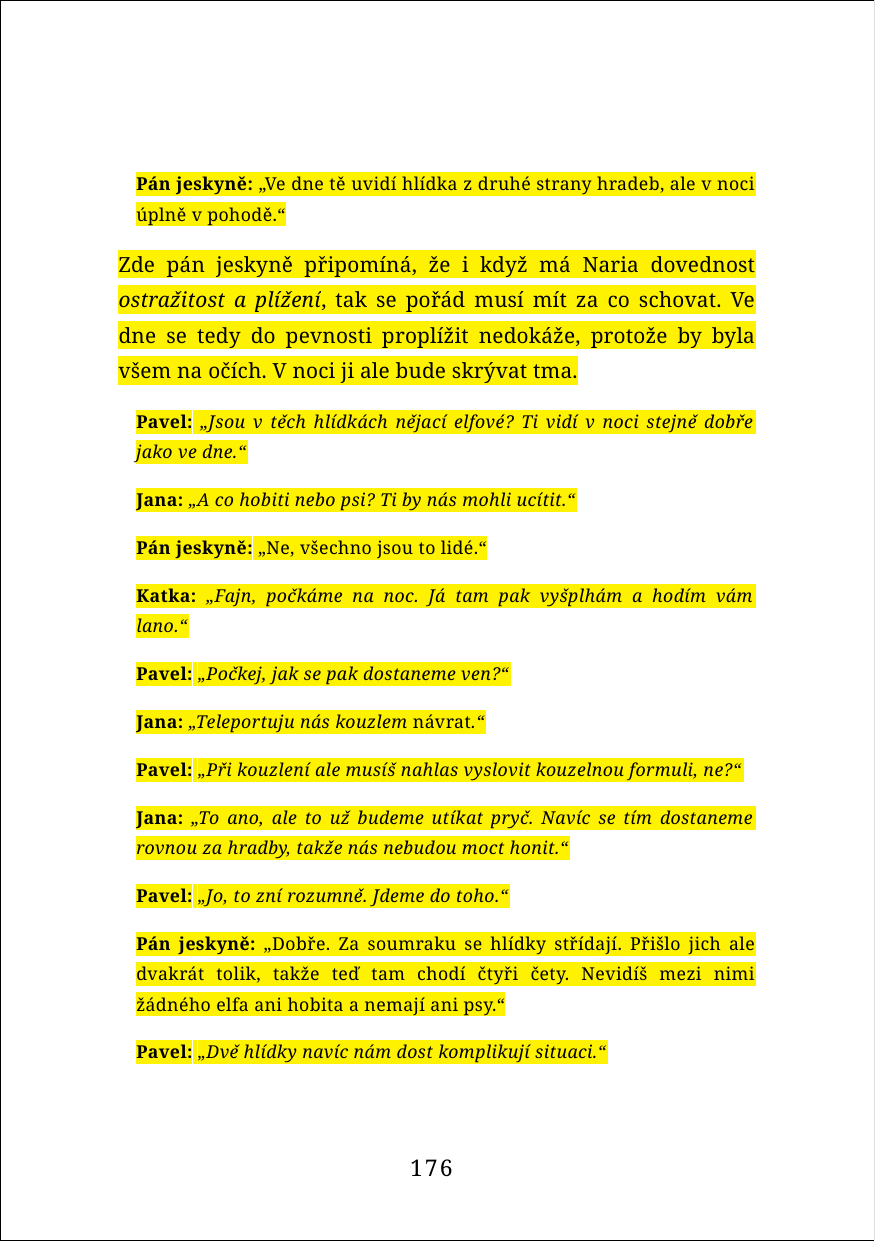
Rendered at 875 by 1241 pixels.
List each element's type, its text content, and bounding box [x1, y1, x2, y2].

text Pavel: „Počkej, jak se pak dostaneme ven?“ [136, 662, 756, 686]
text Jana: „Teleportuju nás kouzlem návrat.“ [136, 710, 756, 734]
text Pavel: „Při kouzlení ale musíš nahlas vyslovit kouzelnou formuli, ne?“ [136, 758, 756, 782]
text Pán jeskyně: „Ne, všechno jsou to lidé.“ [136, 536, 756, 560]
text Zde pán jeskyně připomíná, že i když má Naria dovednost ostražitost a plížení, tak se pořád musí mít za co schovat. Ve dne se tedy do pevnosti proplížit nedokáže, protože by byla všem na očích. V noci ji ale bude skrývat tma. [118, 250, 756, 385]
text Jana: „A co hobiti nebo psi? Ti by nás mohli ucítit.“ [136, 488, 756, 512]
text Pán jeskyně: „Dobře. Za soumraku se hlídky střídají. Přišlo jich ale dvakrát tolik, takže teď tam chodí čtyři čety. Nevidíš mezi nimi žádného elfa ani hobita a nemají ani psy.“ [136, 932, 756, 1016]
text Jana: „To ano, ale to už budeme utíkat pryč. Navíc se tím dostaneme rovnou za hradby, takže nás nebudou moct honit.“ [136, 806, 756, 860]
text Pán jeskyně: „Ve dne tě uvidí hlídka z druhé strany hradeb, ale v noci úplně v pohodě.“ [136, 172, 756, 226]
text Pavel: „Jsou v těch hlídkách nějací elfové? Ti vidí v noci stejně dobře jako ve dne.“ [136, 410, 756, 464]
text Pavel: „Jo, to zní rozumně. Jdeme do toho.“ [136, 884, 756, 908]
text Katka: „Fajn, počkáme na noc. Já tam pak vyšplhám a hodím vám lano.“ [136, 584, 756, 638]
text Pavel: „Dvě hlídky navíc nám dost komplikují situaci.“ [136, 1040, 756, 1064]
